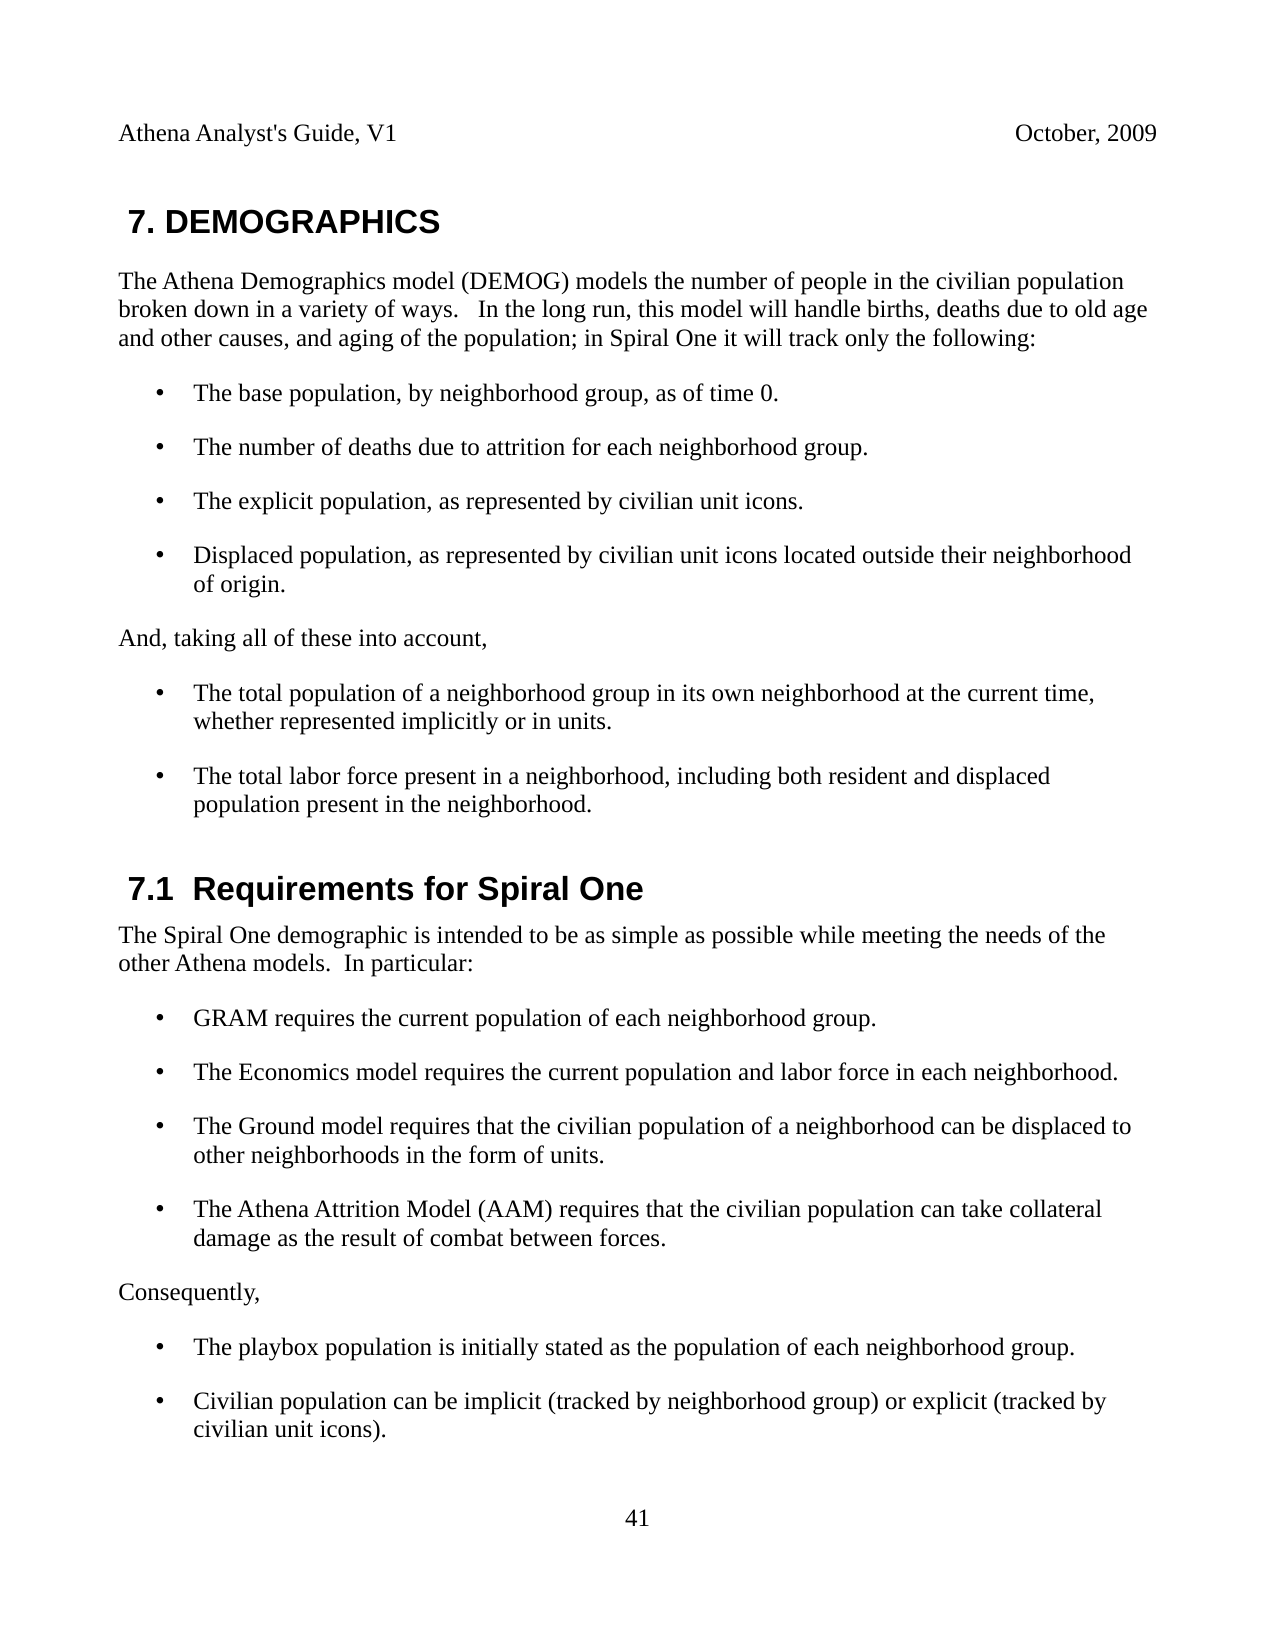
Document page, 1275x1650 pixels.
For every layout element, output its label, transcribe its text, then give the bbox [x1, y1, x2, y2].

list The explicit population, as represented by civilian unit icons. [156, 486, 1157, 515]
list The total population of a neighborhood group in its own neighborhood at the current time, whether represented implicitly or in units. [156, 678, 1157, 735]
text Consequently, [118, 1277, 1157, 1306]
text And, taking all of these into account, [118, 623, 1157, 652]
list The Economics model requires the current population and labor force in each neighborhood. [156, 1057, 1157, 1086]
list The total labor force present in a neighborhood, including both resident and displaced population present in the neighborhood. [156, 761, 1157, 818]
list GRAM requires the current population of each neighborhood group. [156, 1003, 1157, 1031]
text The Athena Demographics model (DEMOG) models the number of people in the civilian population broken down in a variety of ways. In the long run, this model will handle births, deaths due to old age and other causes, and aging of the population; in Spiral One it will track only the following: [118, 266, 1157, 352]
list The Athena Attrition Model (AAM) requires that the civilian population can take collateral damage as the result of combat between forces. [156, 1194, 1157, 1252]
subtitle Demographics [118, 202, 1157, 240]
list The number of deaths due to attrition for each neighborhood group. [156, 432, 1157, 461]
list The playbox population is initially stated as the population of each neighborhood group. [156, 1332, 1157, 1360]
list Civilian population can be implicit (tracked by neighborhood group) or explicit (tracked by civilian unit icons). [156, 1386, 1157, 1443]
list The base population, by neighborhood group, as of time 0. [156, 378, 1157, 406]
text The Spiral One demographic is intended to be as simple as possible while meeting the needs of the other Athena models. In particular: [118, 920, 1157, 977]
list Displaced population, as represented by civilian unit icons located outside their neighborhood of origin. [156, 540, 1157, 598]
list The Ground model requires that the civilian population of a neighborhood can be displaced to other neighborhoods in the form of units. [156, 1111, 1157, 1169]
subtitle Requirements for Spiral One [118, 869, 1157, 907]
